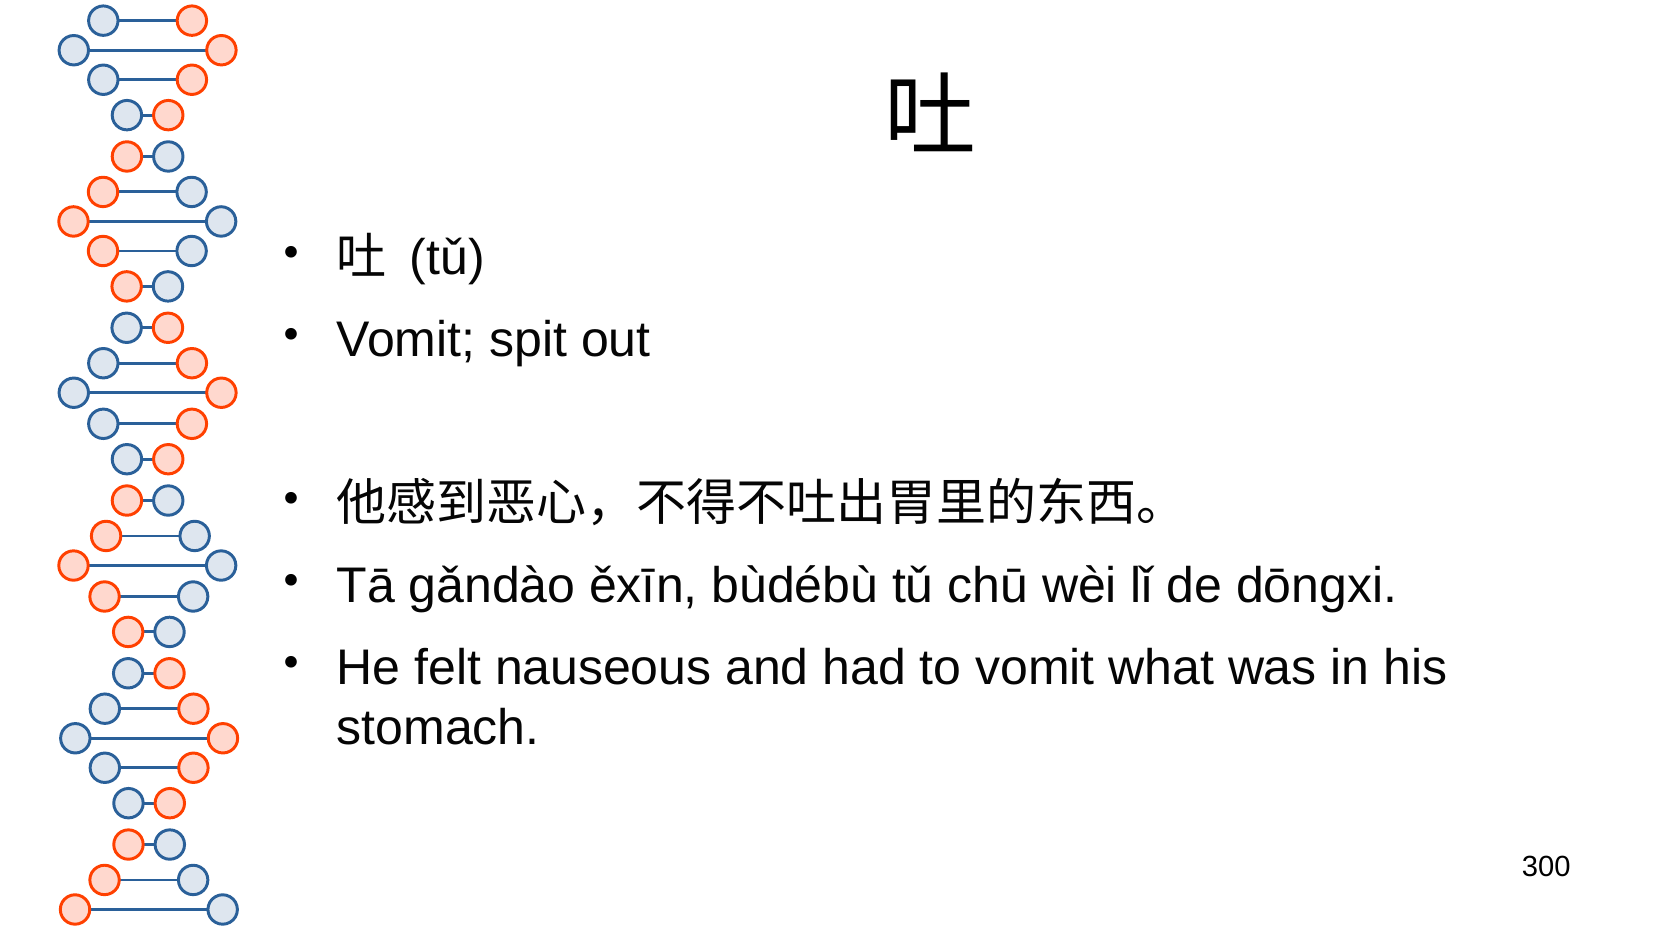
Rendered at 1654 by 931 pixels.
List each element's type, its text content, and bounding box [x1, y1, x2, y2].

list 吐 (tǔ) Vomit; spit out 他感到恶心，不得不吐出胃里的东西。 Tā gǎndào ěxīn, bùdébù tǔ chū wèi lǐ de dōngxi. He felt nauseous and had to vomit what was in his stomach. [265, 224, 1595, 764]
title 吐 [265, 35, 1595, 189]
